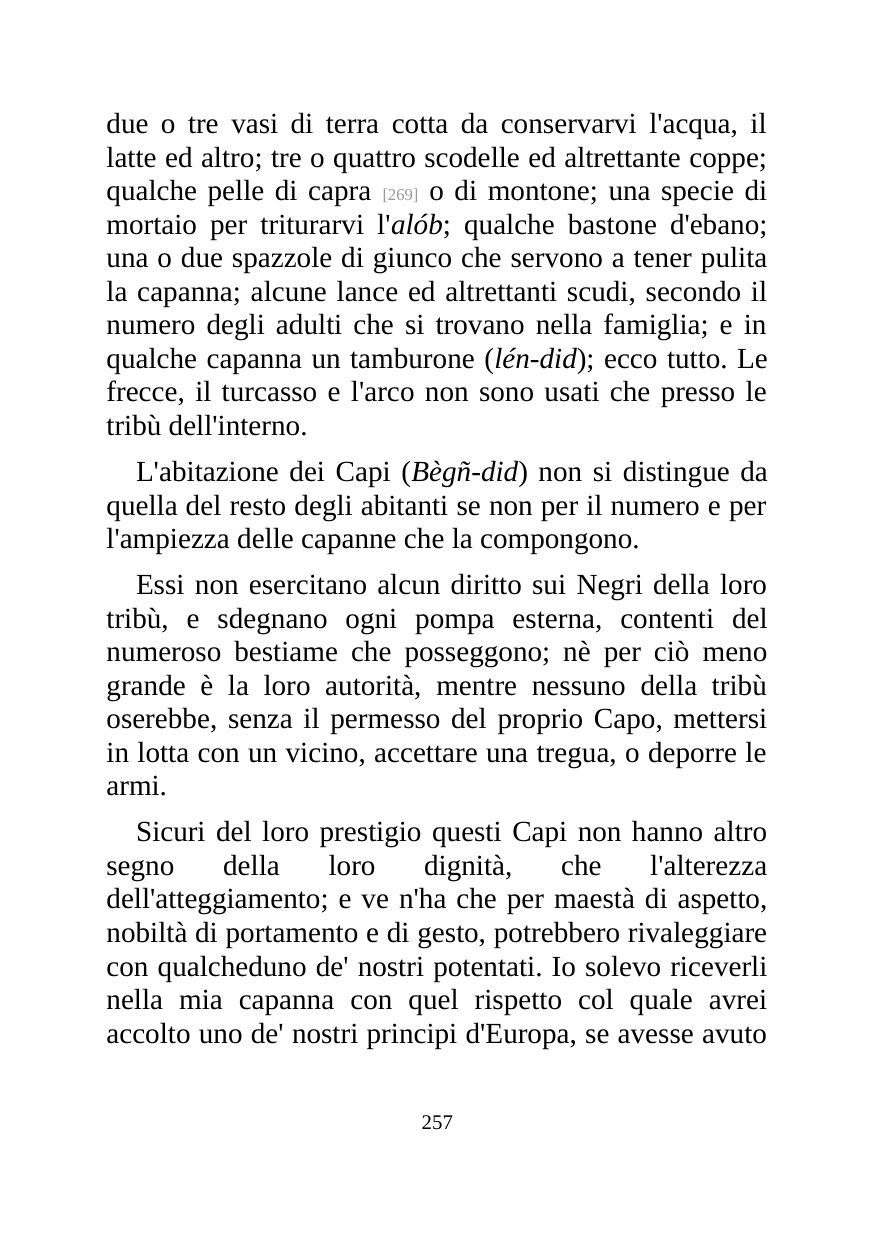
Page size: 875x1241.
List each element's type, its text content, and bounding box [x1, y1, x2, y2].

text Essi non esercitano alcun diritto sui Negri della loro tribù, e sdegnano ogni pompa esterna, contenti del numeroso bestiame che posseggono; nè per ciò meno grande è la loro autorità, mentre nessuno della tribù oserebbe, senza il permesso del proprio Capo, mettersi in lotta con un vicino, accettare una tregua, o deporre le armi. [106, 567, 768, 802]
text L'abitazione dei Capi (Bègñ-did) non si distingue da quella del resto degli abitanti se non per il numero e per l'ampiezza delle capanne che la compongono. [106, 454, 768, 555]
text due o tre vasi di terra cotta da conservarvi l'acqua, il latte ed altro; tre o quattro scodelle ed altrettante coppe; qualche pelle di capra [269] o di montone; una specie di mortaio per triturarvi l'alób; qualche bastone d'ebano; una o due spazzole di giunco che servono a tener pulita la capanna; alcune lance ed altrettanti scudi, secondo il numero degli adulti che si trovano nella famiglia; e in qualche capanna un tamburone (lén-did); ecco tutto. Le frecce, il turcasso e l'arco non sono usati che presso le tribù dell'interno. [106, 106, 768, 442]
text Sicuri del loro prestigio questi Capi non hanno altro segno della loro dignità, che l'alterezza dell'atteggiamento; e ve n'ha che per maestà di aspetto, nobiltà di portamento e di gesto, potrebbero rivaleggiare con qualcheduno de' nostri potentati. Io solevo riceverli nella mia capanna con quel rispetto col quale avrei accolto uno de' nostri principi d'Europa, se avesse avuto [106, 814, 768, 1049]
